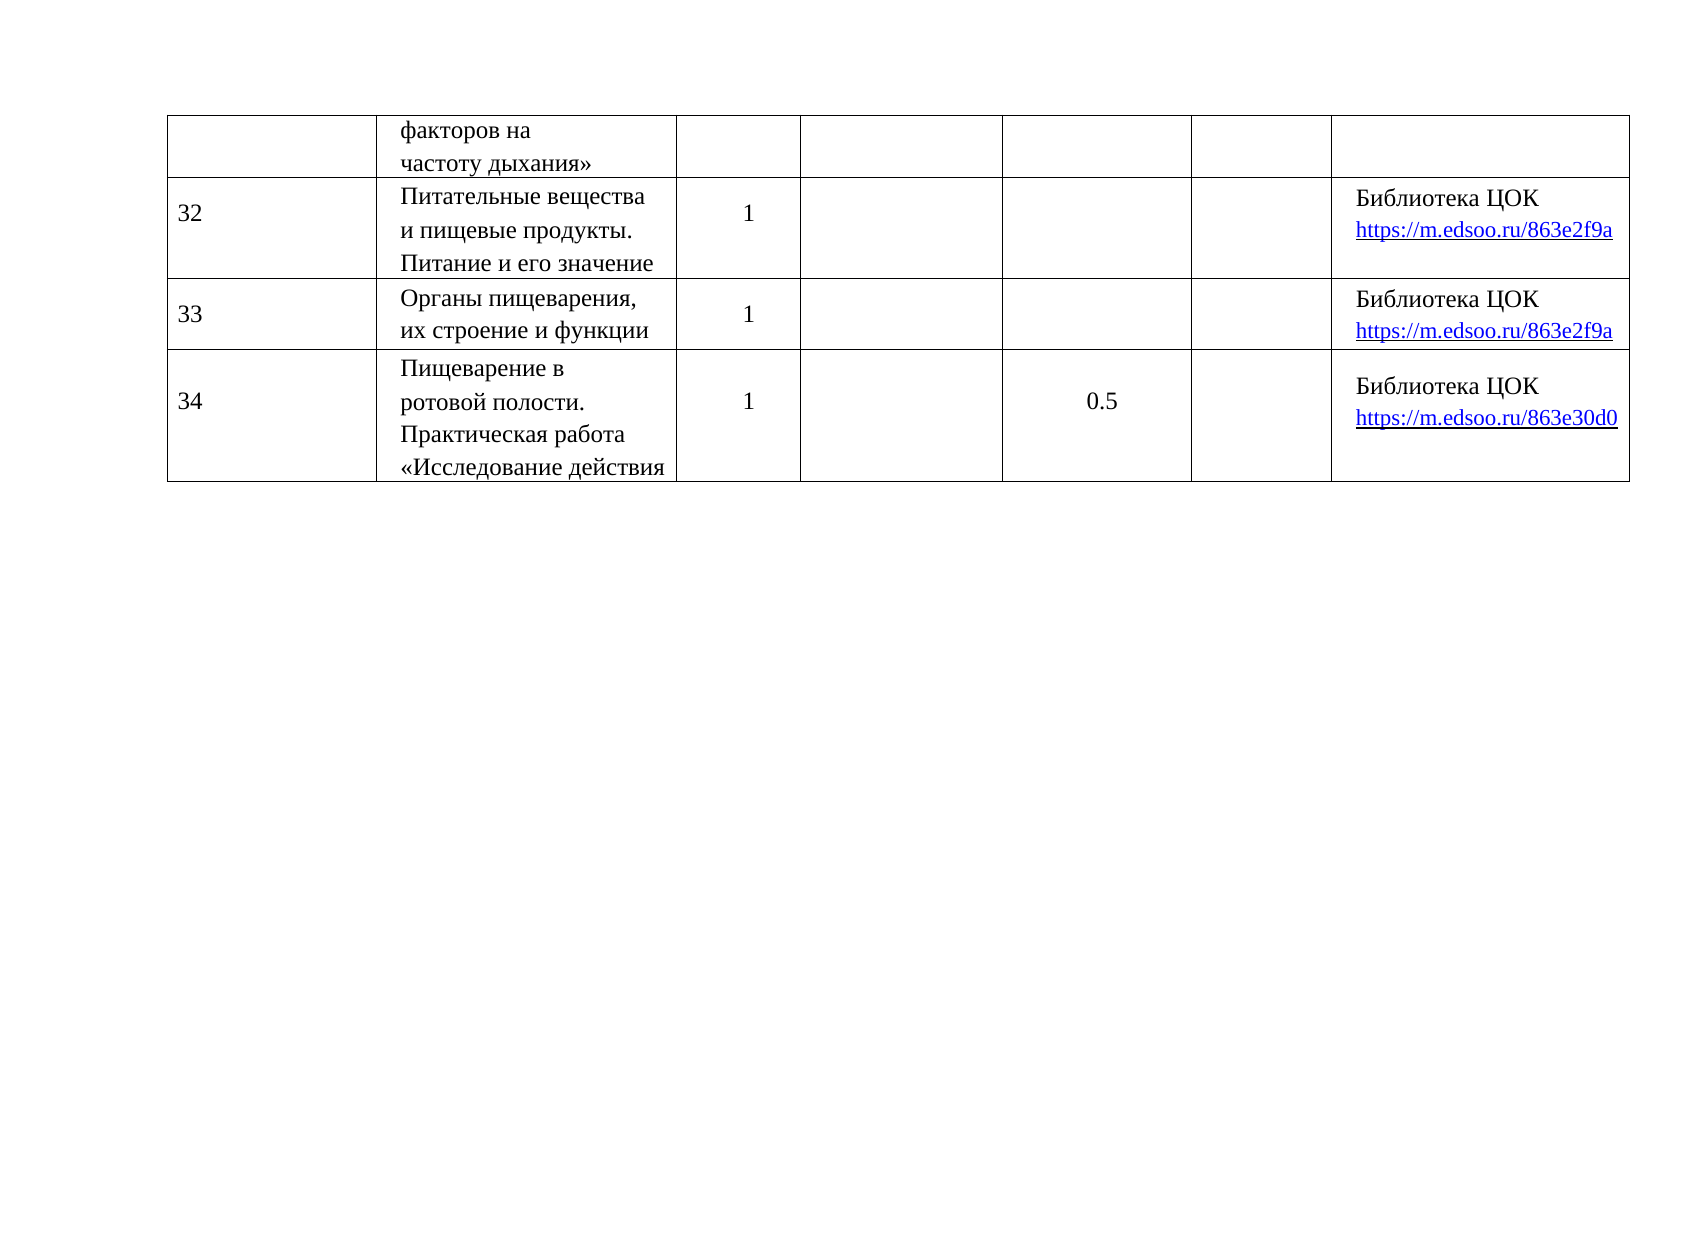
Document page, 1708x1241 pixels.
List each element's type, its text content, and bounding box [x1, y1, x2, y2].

table_cell [801, 116, 1002, 177]
table_cell 0.5 [1003, 350, 1191, 481]
table_cell [1003, 178, 1191, 278]
table_cell Библиотека ЦОК https://m.edsoo.ru/863e2f9a [1332, 178, 1629, 278]
table_cell [801, 350, 1002, 481]
table_cell [1192, 178, 1331, 278]
table_cell Пищеварение в ротовой полости. Практическая работа «Исследование действия [377, 350, 676, 481]
table_cell [801, 279, 1002, 349]
table_cell 1 [677, 350, 800, 481]
table_cell Питательные вещества и пищевые продукты. Питание и его значение [377, 178, 676, 278]
table_cell Библиотека ЦОК https://m.edsoo.ru/863e30d0 [1332, 350, 1629, 481]
table_cell [1003, 279, 1191, 349]
table_cell [677, 116, 800, 177]
table_cell [801, 178, 1002, 278]
table_cell [1192, 350, 1331, 481]
table_cell Библиотека ЦОК https://m.edsoo.ru/863e2f9a [1332, 279, 1629, 349]
table_cell 34 [168, 350, 376, 481]
table_cell Органы пищеварения, их строение и функции [377, 279, 676, 349]
table_cell 33 [168, 279, 376, 349]
table_cell [1192, 279, 1331, 349]
table_cell 32 [168, 178, 376, 278]
table_cell 1 [677, 178, 800, 278]
table_cell 1 [677, 279, 800, 349]
table_cell [1332, 116, 1629, 177]
table_cell [168, 116, 376, 177]
table_cell [1192, 116, 1331, 177]
table_cell факторов на частоту дыхания» [377, 116, 676, 177]
table_cell [1003, 116, 1191, 177]
